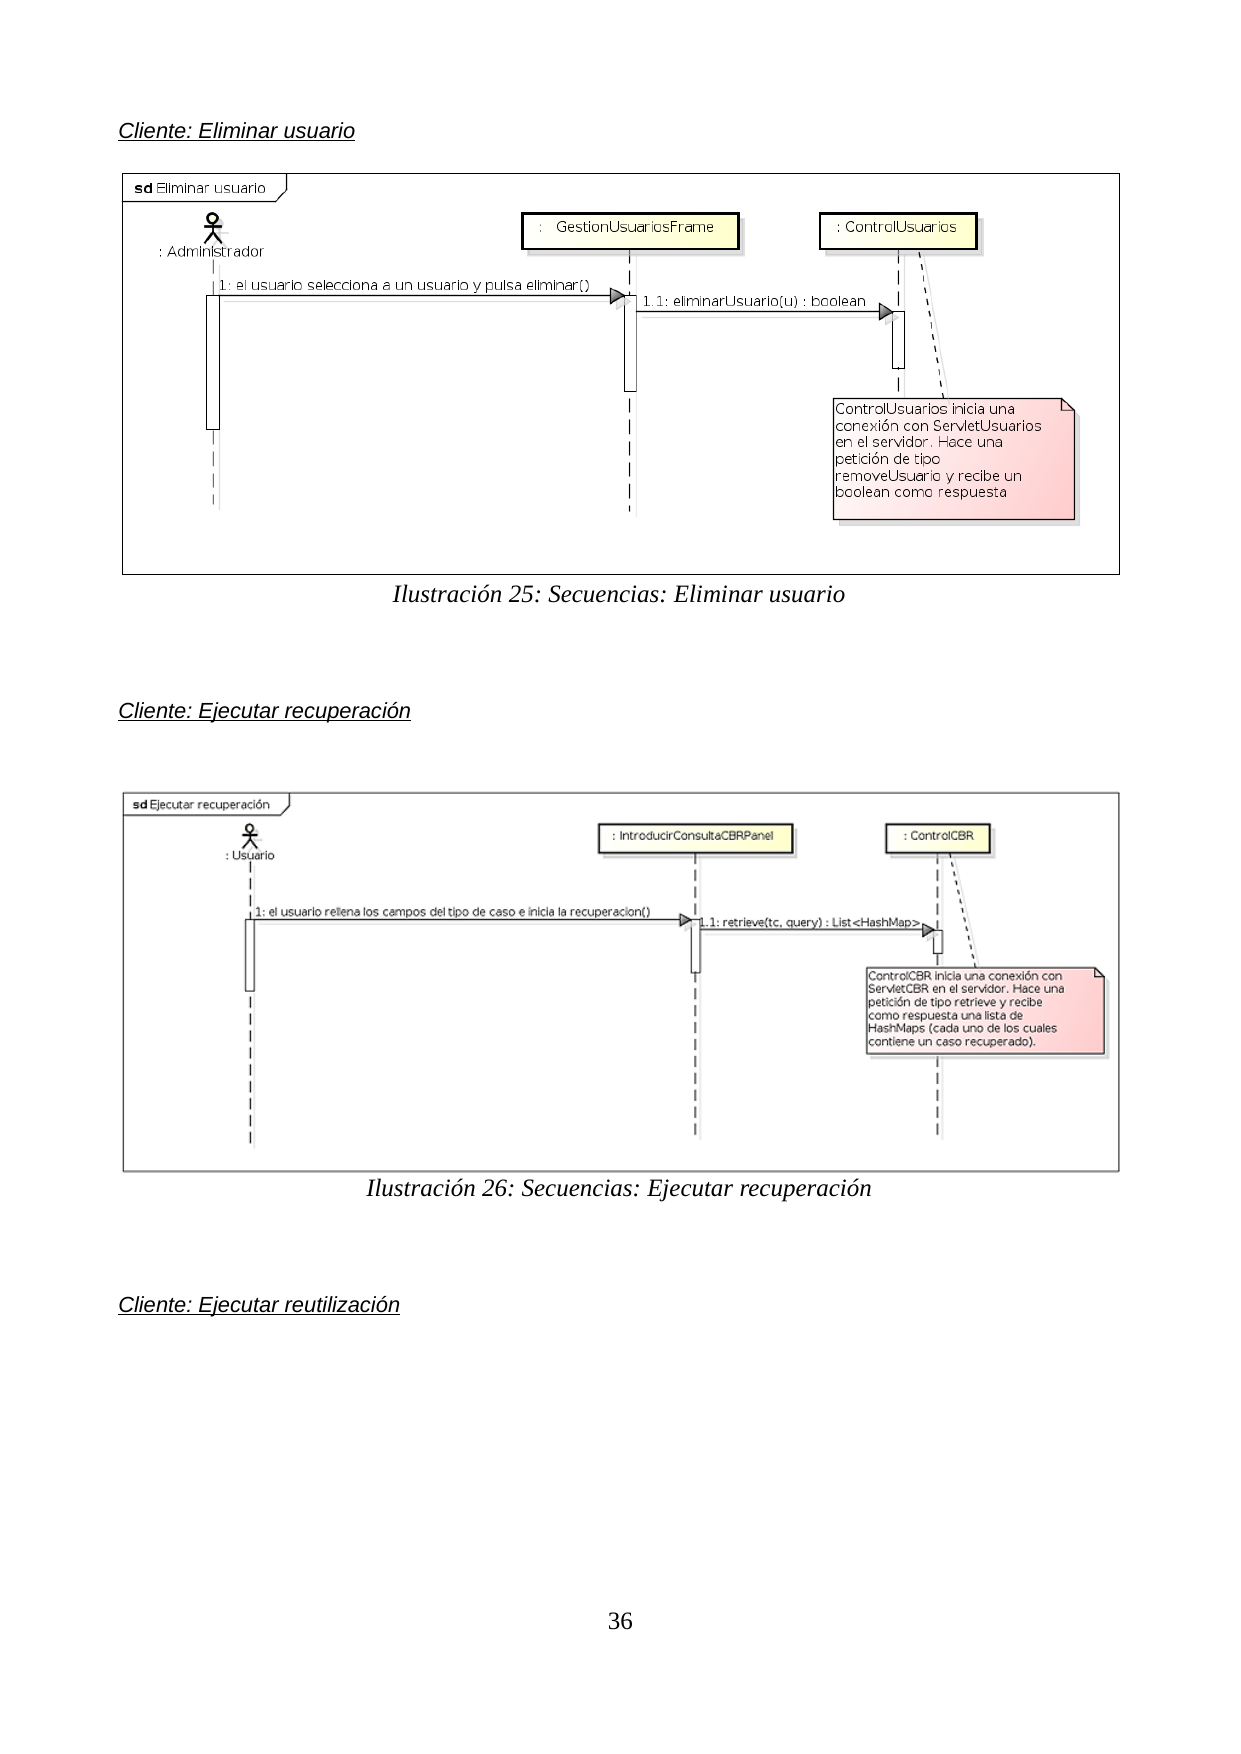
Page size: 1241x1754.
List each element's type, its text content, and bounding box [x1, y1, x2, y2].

text Ilustración 25: Secuencias: Eliminar usuario [118, 580, 1122, 608]
picture [118, 789, 1122, 1174]
subtitle Cliente: Ejecutar recuperación [118, 698, 1122, 723]
picture [118, 168, 1123, 580]
text Ilustración 26: Secuencias: Ejecutar recuperación [118, 1174, 1122, 1202]
subtitle Cliente: Eliminar usuario [118, 118, 1122, 143]
subtitle Cliente: Ejecutar reutilización [118, 1292, 1122, 1317]
